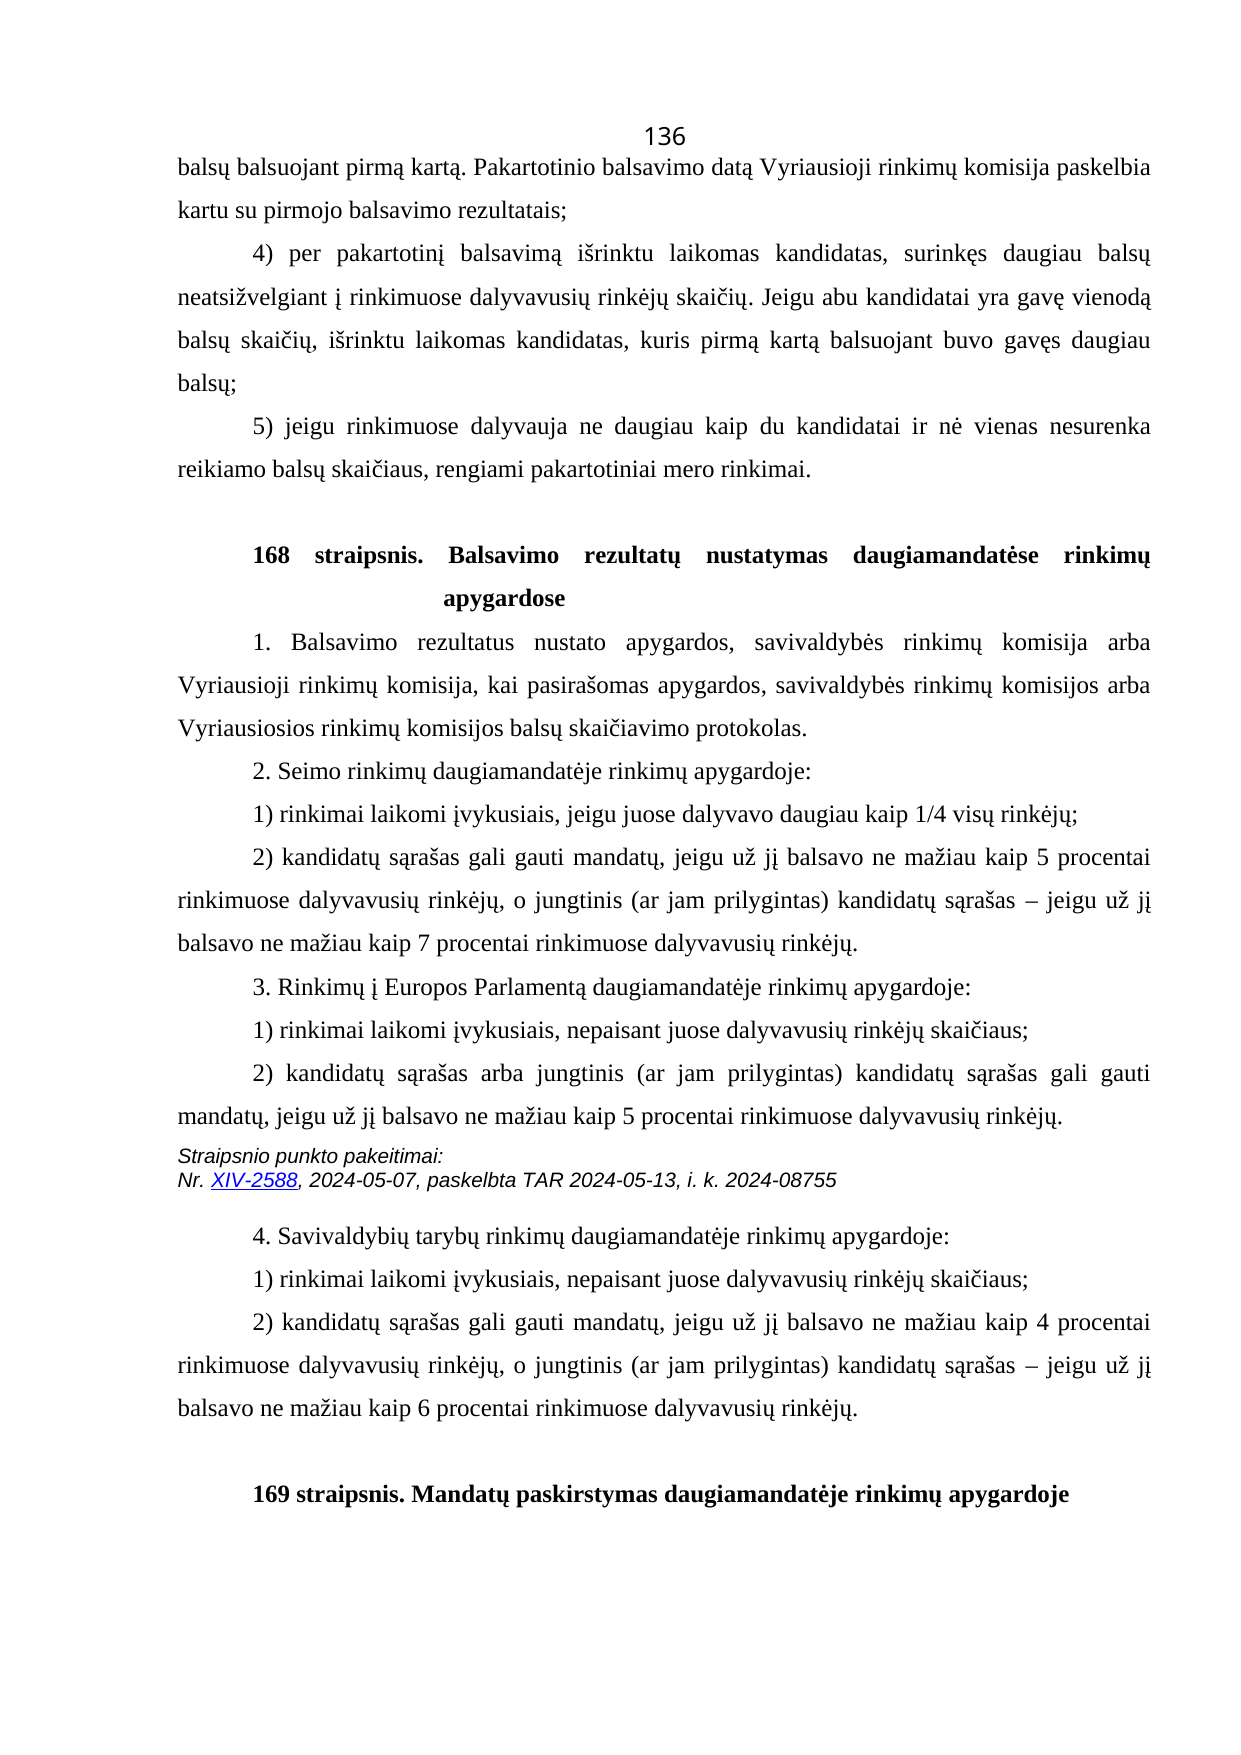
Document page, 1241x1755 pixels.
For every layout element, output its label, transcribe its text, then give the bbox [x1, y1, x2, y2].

text 5) jeigu rinkimuose dalyvauja ne daugiau kaip du kandidatai ir nė vienas nesurenka reikiamo balsų skaičiaus, rengiami pakartotiniai mero rinkimai. [177, 411, 1152, 483]
text Nr. XIV-2588, 2024-05-07, paskelbta TAR 2024-05-13, i. k. 2024-08755 [177, 1168, 1152, 1192]
text balsų balsuojant pirmą kartą. Pakartotinio balsavimo datą Vyriausioji rinkimų komisija paskelbia kartu su pirmojo balsavimo rezultatais; [177, 152, 1152, 224]
text 4) per pakartotinį balsavimą išrinktu laikomas kandidatas, surinkęs daugiau balsų neatsižvelgiant į rinkimuose dalyvavusių rinkėjų skaičių. Jeigu abu kandidatai yra gavę vienodą balsų skaičių, išrinktu laikomas kandidatas, kuris pirmą kartą balsuojant buvo gavęs daugiau balsų; [177, 238, 1152, 397]
text 2. Seimo rinkimų daugiamandatėje rinkimų apygardoje: [177, 756, 1152, 785]
text 1) rinkimai laikomi įvykusiais, nepaisant juose dalyvavusių rinkėjų skaičiaus; [177, 1015, 1152, 1043]
text 1. Balsavimo rezultatus nustato apygardos, savivaldybės rinkimų komisija arba Vyriausioji rinkimų komisija, kai pasirašomas apygardos, savivaldybės rinkimų komisijos arba Vyriausiosios rinkimų komisijos balsų skaičiavimo protokolas. [177, 627, 1152, 742]
text 168 straipsnis. Balsavimo rezultatų nustatymas daugiamandatėse rinkimų apygardose [252, 540, 1152, 612]
text 2) kandidatų sąrašas arba jungtinis (ar jam prilygintas) kandidatų sąrašas gali gauti mandatų, jeigu už jį balsavo ne mažiau kaip 5 procentai rinkimuose dalyvavusių rinkėjų. [177, 1058, 1152, 1130]
text 2) kandidatų sąrašas gali gauti mandatų, jeigu už jį balsavo ne mažiau kaip 5 procentai rinkimuose dalyvavusių rinkėjų, o jungtinis (ar jam prilygintas) kandidatų sąrašas – jeigu už jį balsavo ne mažiau kaip 7 procentai rinkimuose dalyvavusių rinkėjų. [177, 842, 1152, 957]
text 4. Savivaldybių tarybų rinkimų daugiamandatėje rinkimų apygardoje: [177, 1221, 1152, 1249]
text 1) rinkimai laikomi įvykusiais, jeigu juose dalyvavo daugiau kaip 1/4 visų rinkėjų; [177, 799, 1152, 828]
text 169 straipsnis. Mandatų paskirstymas daugiamandatėje rinkimų apygardoje [177, 1479, 1152, 1508]
text 1) rinkimai laikomi įvykusiais, nepaisant juose dalyvavusių rinkėjų skaičiaus; [177, 1264, 1152, 1293]
text Straipsnio punkto pakeitimai: [177, 1144, 1152, 1168]
text 2) kandidatų sąrašas gali gauti mandatų, jeigu už jį balsavo ne mažiau kaip 4 procentai rinkimuose dalyvavusių rinkėjų, o jungtinis (ar jam prilygintas) kandidatų sąrašas – jeigu už jį balsavo ne mažiau kaip 6 procentai rinkimuose dalyvavusių rinkėjų. [177, 1307, 1152, 1422]
text 3. Rinkimų į Europos Parlamentą daugiamandatėje rinkimų apygardoje: [177, 972, 1152, 1000]
